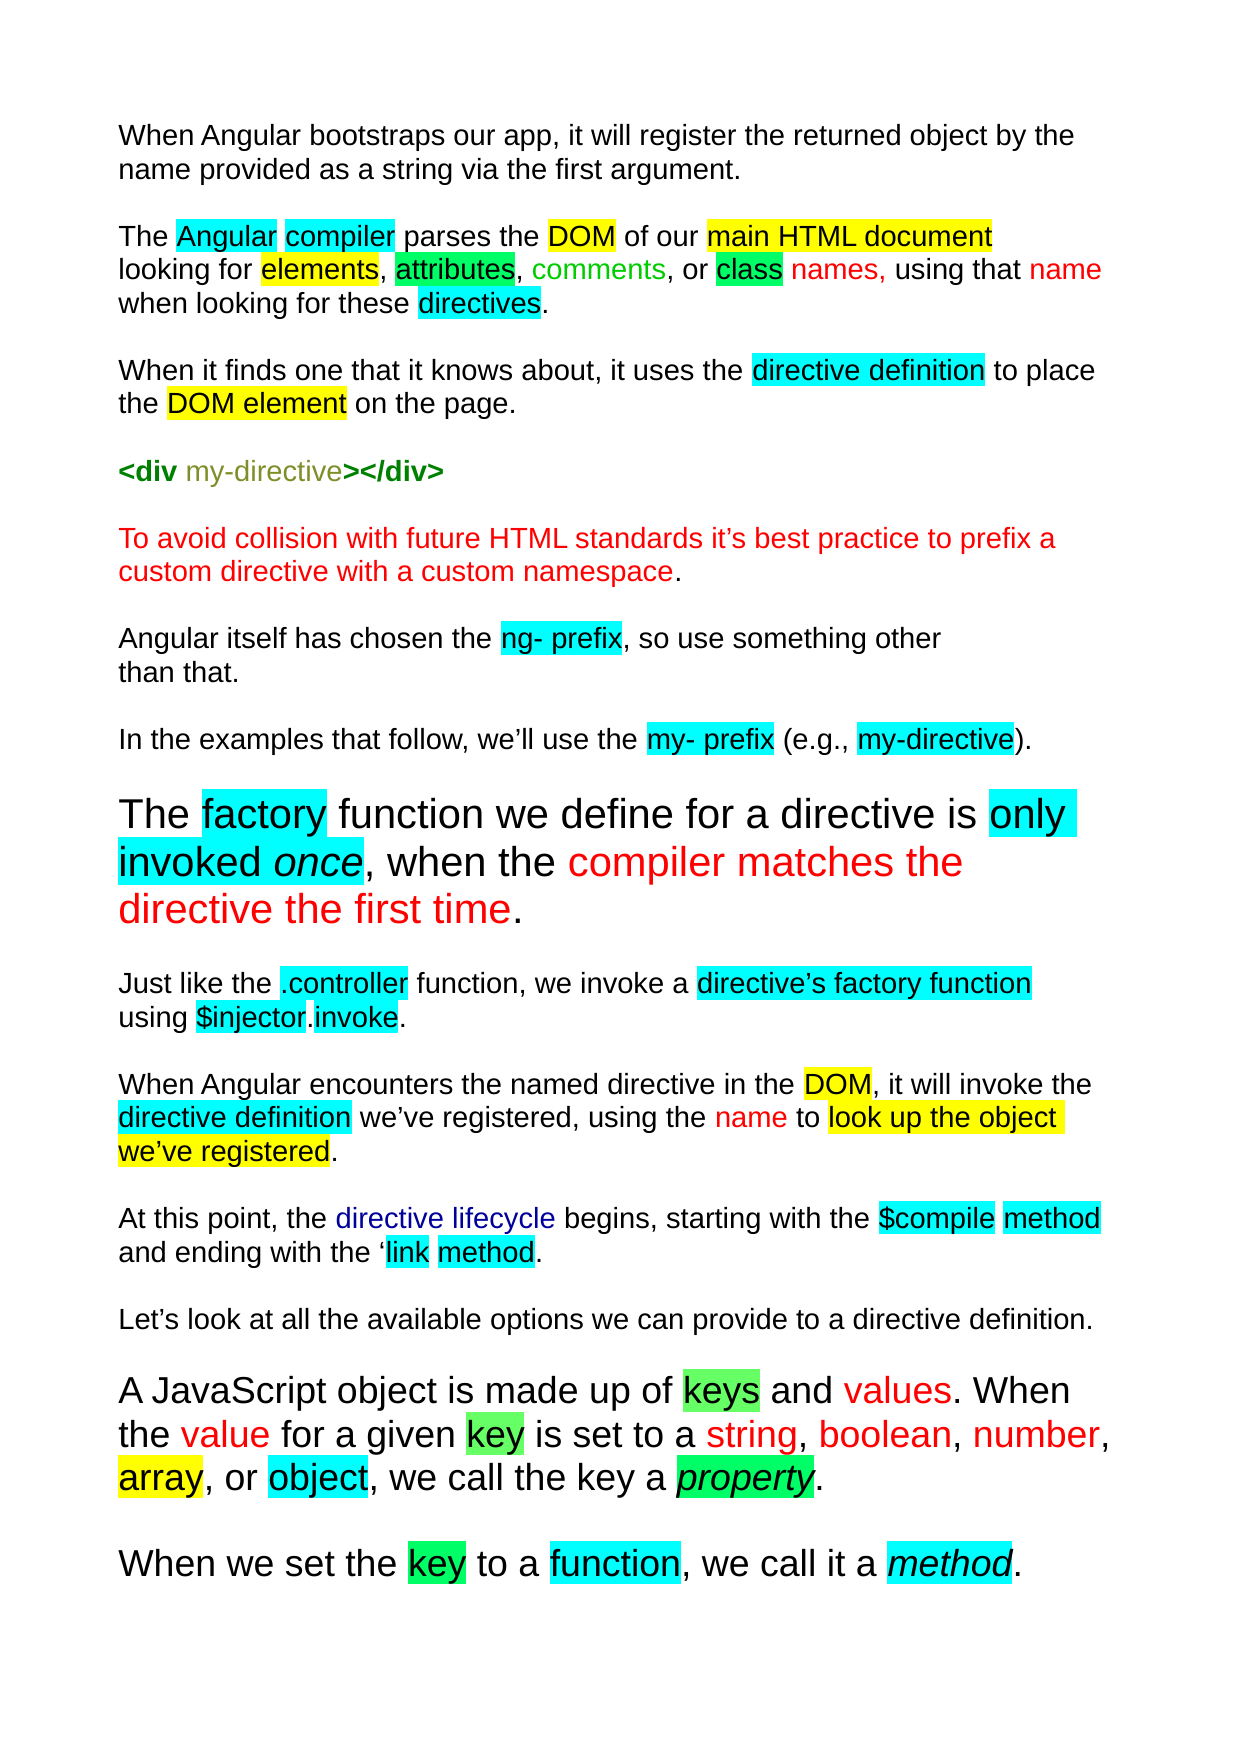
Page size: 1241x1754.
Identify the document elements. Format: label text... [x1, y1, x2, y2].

text using $injector.invoke. [118, 1000, 1122, 1033]
text When Angular bootstraps our app, it will register the returned object by the name provided as a string via the first argument. [118, 118, 1122, 185]
text Angular itself has chosen the ng- prefix, so use something other [118, 621, 1122, 655]
text When we set the key to a function, we call it a method. [118, 1541, 1122, 1584]
text In the examples that follow, we’ll use the my- prefix (e.g., my-directive). [118, 722, 1122, 755]
text <div my-directive></div> [118, 453, 1122, 487]
text than that. [118, 655, 1122, 688]
text The Angular compiler parses the DOM of our main HTML document [118, 219, 1122, 252]
text When it finds one that it knows about, it uses the directive definition to place the DOM element on the page. [118, 353, 1122, 420]
text A JavaScript object is made up of keys and values. When the value for a given key is set to a string, boolean, number, array, or object, we call the key a property. [118, 1369, 1122, 1498]
text To avoid collision with future HTML standards it’s best practice to prefix a custom directive with a custom namespace. [118, 521, 1122, 588]
text When Angular encounters the named directive in the DOM, it will invoke the directive definition we’ve registered, using the name to look up the object we’ve registered. [118, 1067, 1122, 1167]
text Let’s look at all the available options we can provide to a directive definition. [118, 1302, 1122, 1335]
text looking for elements, attributes, comments, or class names, using that name when looking for these directives. [118, 252, 1122, 319]
text Just like the .controller function, we invoke a directive’s factory function [118, 966, 1122, 1000]
text At this point, the directive lifecycle begins, starting with the $compile method and ending with the ‘link method. [118, 1201, 1122, 1268]
text The factory function we define for a directive is only invoked once, when the compiler matches the directive the first time. [118, 789, 1122, 933]
